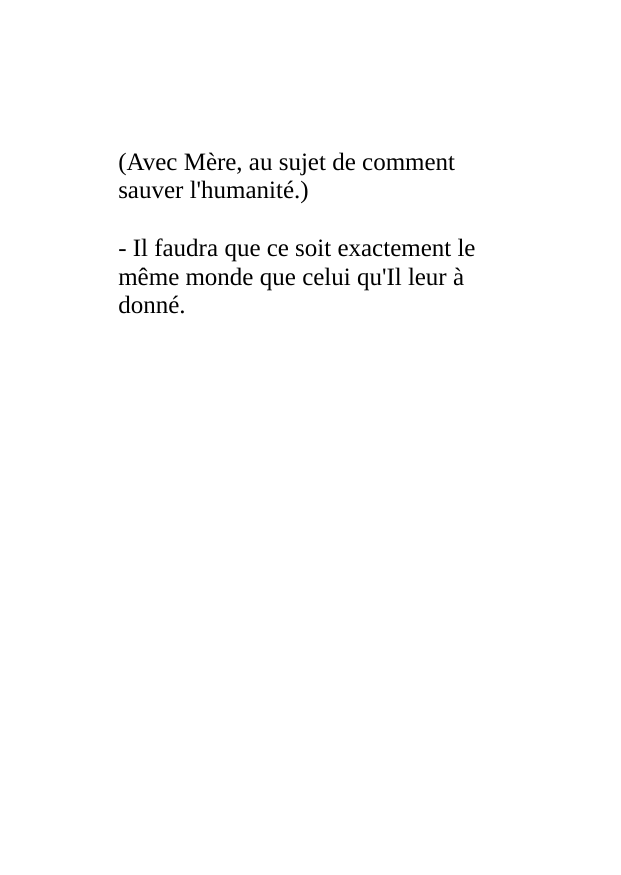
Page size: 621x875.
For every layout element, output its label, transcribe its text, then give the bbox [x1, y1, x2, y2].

text - Il faudra que ce soit exactement le même monde que celui qu'Il leur à donné. [118, 233, 502, 319]
text (Avec Mère, au sujet de comment sauver l'humanité.) [118, 147, 502, 204]
